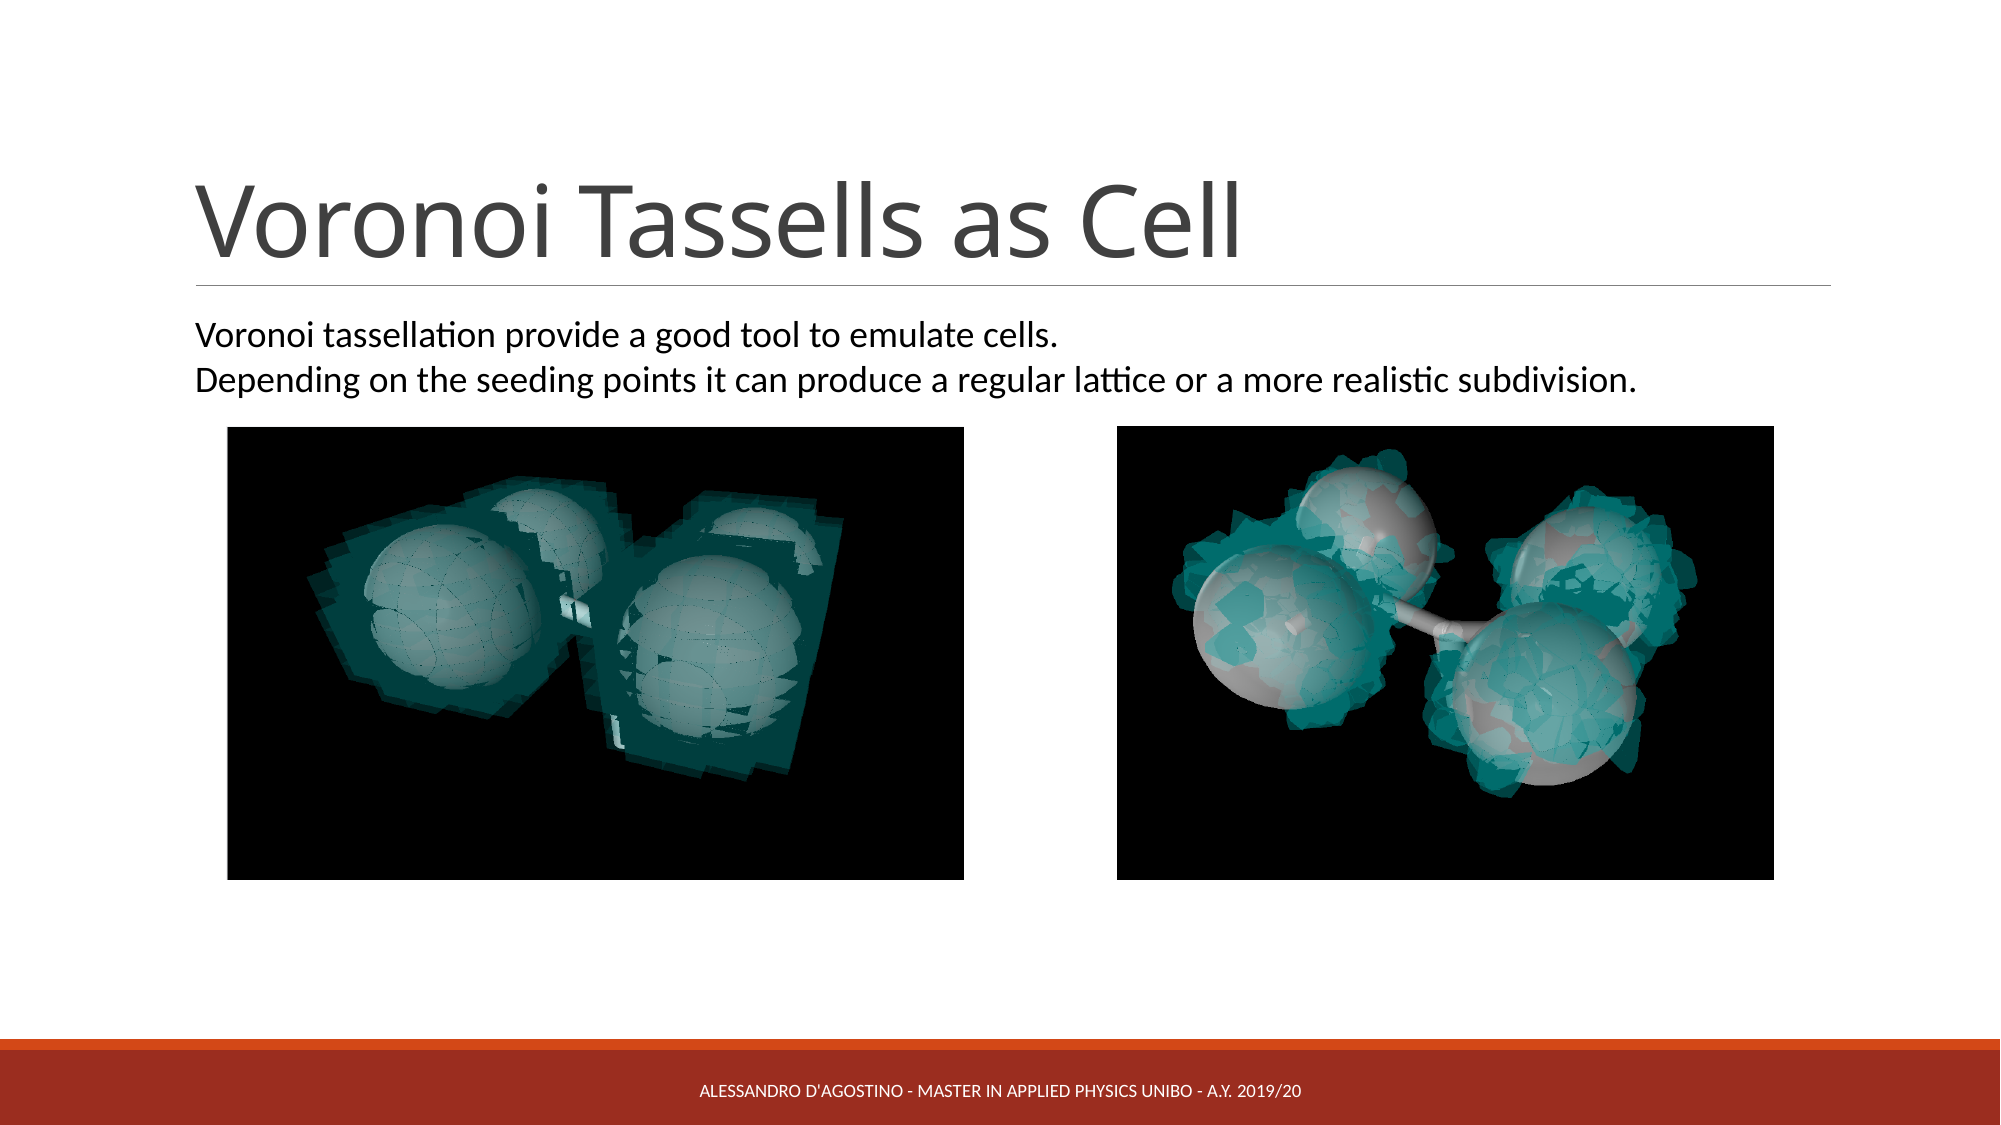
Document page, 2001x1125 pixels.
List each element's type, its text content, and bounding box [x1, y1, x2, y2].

text_box Alessandro d'Agostino - Master in Applied Physics UniBo - a.y. 2019/20 [604, 1059, 1396, 1120]
picture [226, 426, 964, 880]
picture [1117, 426, 1774, 880]
title Voronoi Tassells as Cell [180, 47, 1831, 286]
text_box Voronoi tassellation provide a good tool to emulate cells. Depending on the seeding points it can produce a regular lattice or a more realistic subdivision. [180, 302, 1831, 409]
